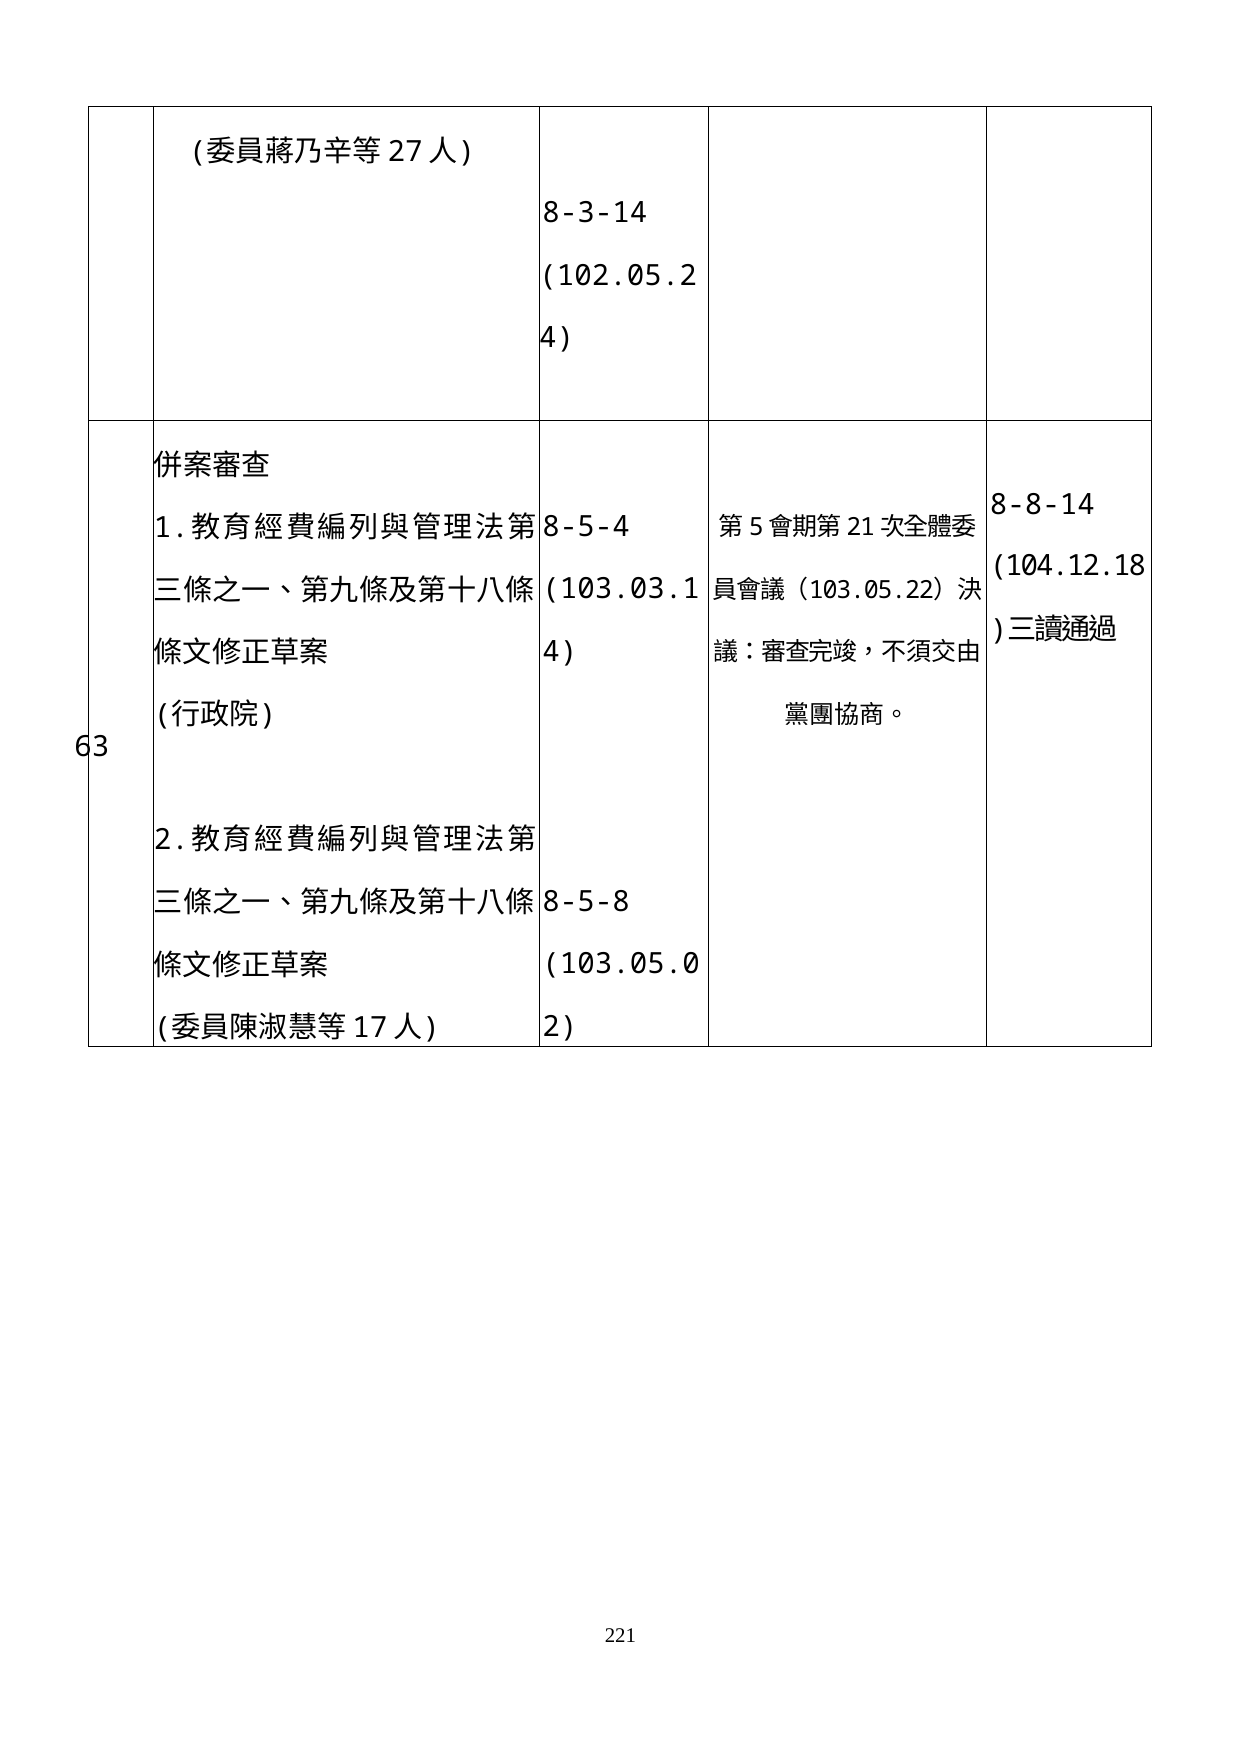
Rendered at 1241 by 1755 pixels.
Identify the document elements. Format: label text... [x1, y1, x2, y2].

table_cell 第5會期第21次全體委員會議（103.05.22）決議：審查完竣，不須交由黨團協商。 [709, 421, 986, 1046]
table_cell [709, 107, 986, 419]
table_cell 併案審查 1.教育經費編列與管理法第三條之一、第九條及第十八條條文修正草案 (行政院) 2.教育經費編列與管理法第三條之一、第九條及第十八條條文修正草案 (委員陳淑慧等17人) [154, 421, 539, 1046]
table_cell [987, 107, 1151, 419]
table_cell 8-5-4 (103.03.14) 8-5-8 (103.05.02) [540, 421, 708, 1046]
table_cell 8-8-14 (104.12.18)三讀通過 [987, 421, 1151, 1046]
table_cell (委員蔣乃辛等27人) [154, 107, 539, 419]
table_cell [89, 107, 153, 419]
table_cell [89, 421, 153, 1046]
table_cell 8-3-14 (102.05.24) [540, 107, 708, 419]
